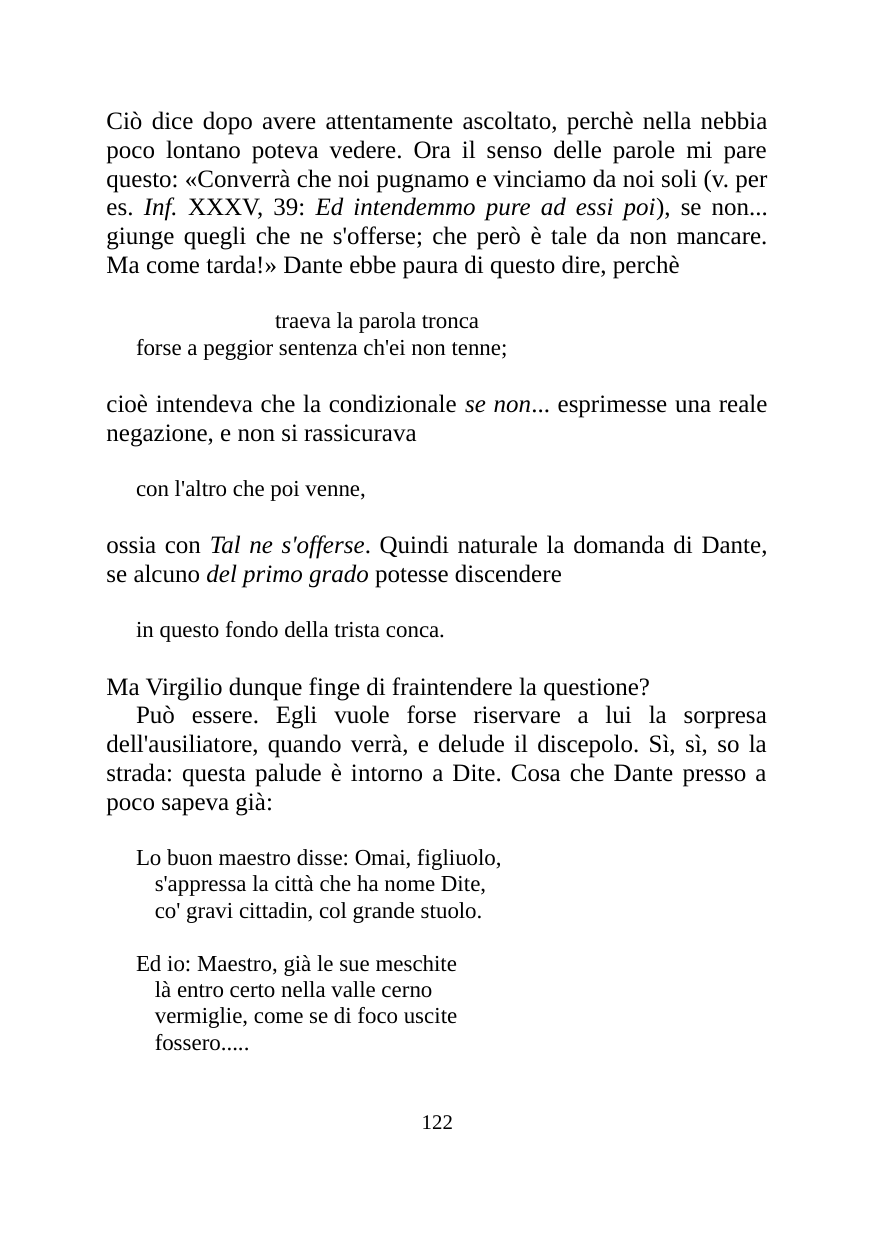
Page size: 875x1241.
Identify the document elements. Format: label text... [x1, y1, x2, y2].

text cioè intendeva che la condizionale se non... esprimesse una reale negazione, e non si rassicurava [106, 389, 768, 446]
text Può essere. Egli vuole forse riservare a lui la sorpresa dell'ausiliatore, quando verrà, e delude il discepolo. Sì, sì, so la strada: questa palude è intorno a Dite. Cosa che Dante presso a poco sapeva già: [106, 700, 768, 815]
text Ed io: Maestro, già le sue meschite [106, 949, 768, 976]
text fossero..... [125, 1029, 768, 1055]
text co' gravi cittadin, col grande stuolo. [125, 897, 768, 923]
text ossia con Tal ne s'offerse. Quindi naturale la domanda di Dante, se alcuno del primo grado potesse discendere [106, 530, 768, 588]
text là entro certo nella valle cerno [125, 976, 768, 1002]
text traeva la parola tronca [275, 307, 768, 334]
text s'appressa la città che ha nome Dite, [125, 871, 768, 897]
text in questo fondo della trista conca. [106, 617, 768, 643]
text vermiglie, come se di foco uscite [125, 1002, 768, 1029]
text Ma Virgilio dunque finge di fraintendere la questione? [106, 672, 768, 700]
text Ciò dice dopo avere attentamente ascoltato, perchè nella nebbia poco lontano poteva vedere. Ora il senso delle parole mi pare questo: «Converrà che noi pugnamo e vinciamo da noi soli (v. per es. Inf. XXXV, 39: Ed intendemmo pure ad essi poi), se non... giunge quegli che ne s'offerse; che però è tale da non mancare. Ma come tarda!» Dante ebbe paura di questo dire, perchè [106, 106, 768, 279]
text Lo buon maestro disse: Omai, figliuolo, [106, 844, 768, 871]
text con l'altro che poi venne, [106, 475, 768, 502]
text forse a peggior sentenza ch'ei non tenne; [106, 334, 768, 360]
